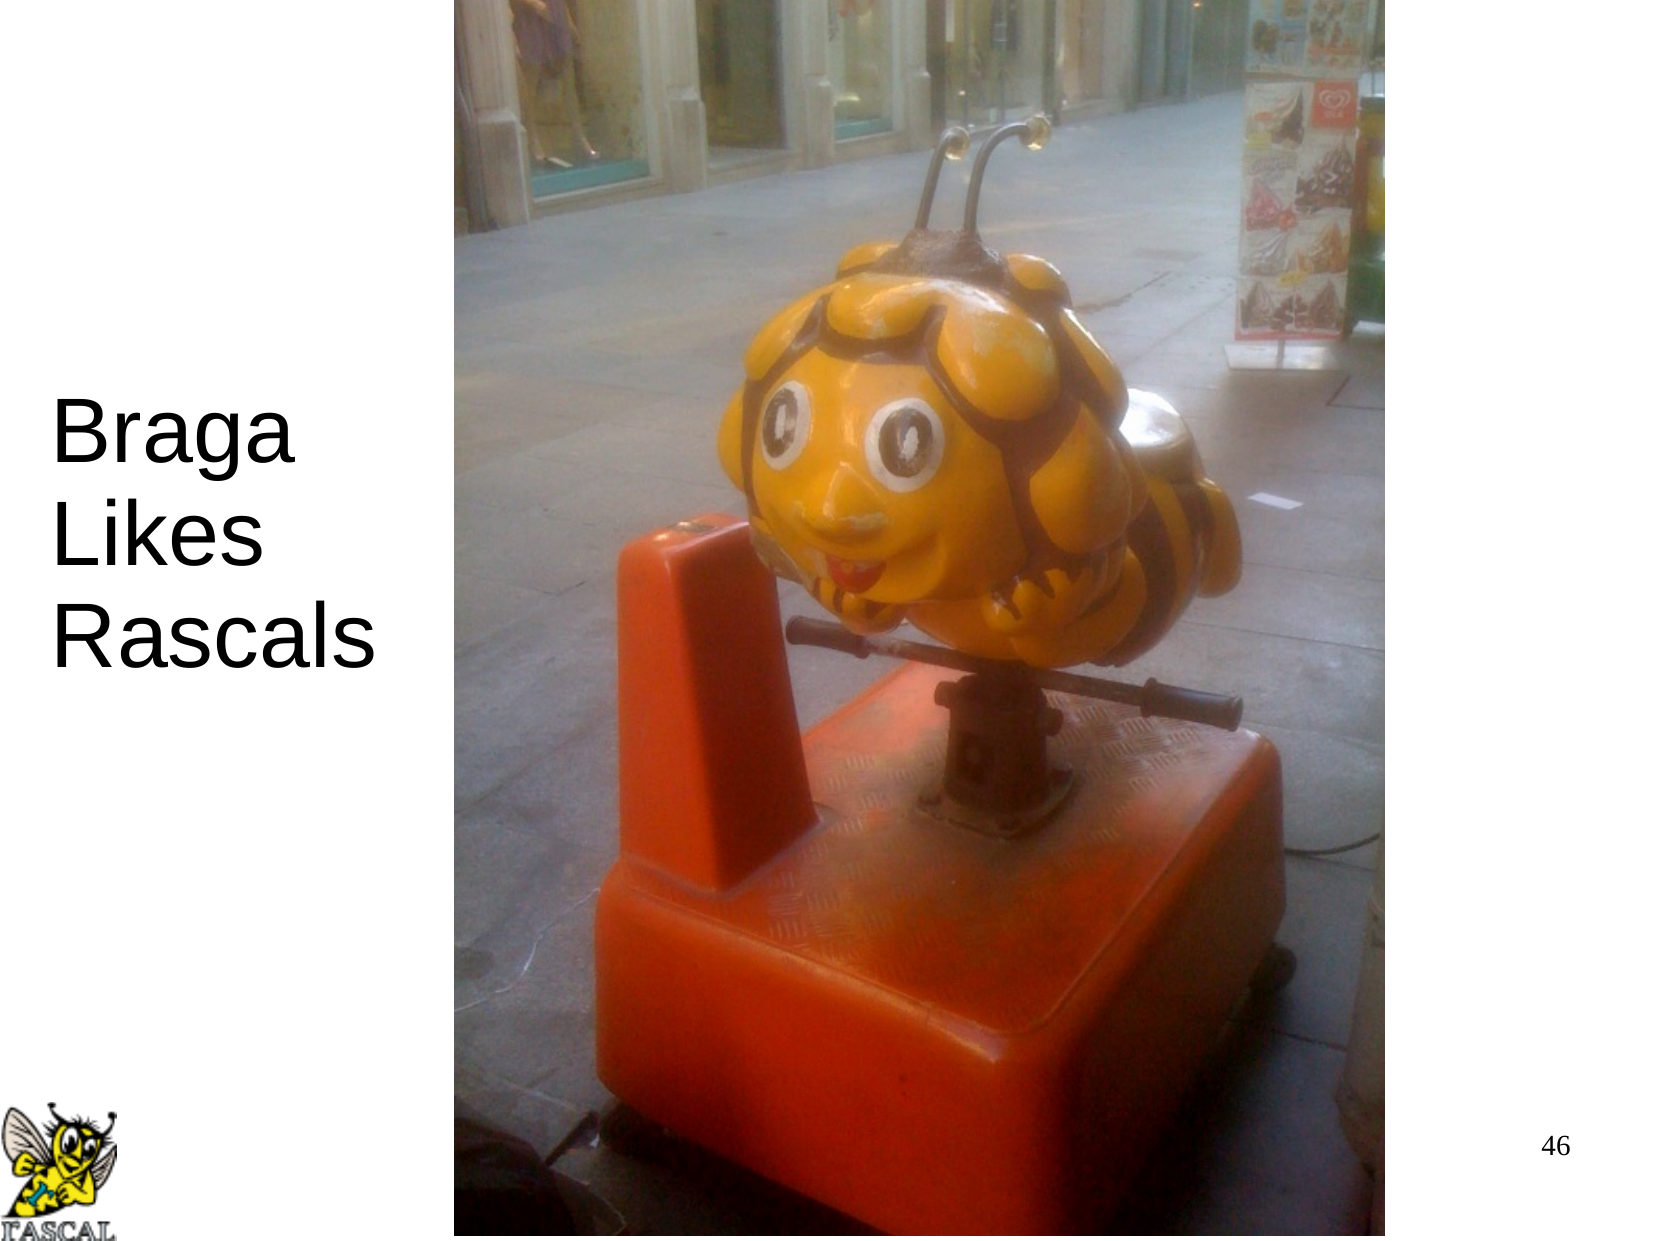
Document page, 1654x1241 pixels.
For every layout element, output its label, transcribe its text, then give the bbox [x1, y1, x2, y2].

picture [0, 1102, 117, 1241]
text_box Braga Likes Rascals [36, 372, 393, 695]
picture [454, 0, 1385, 1237]
